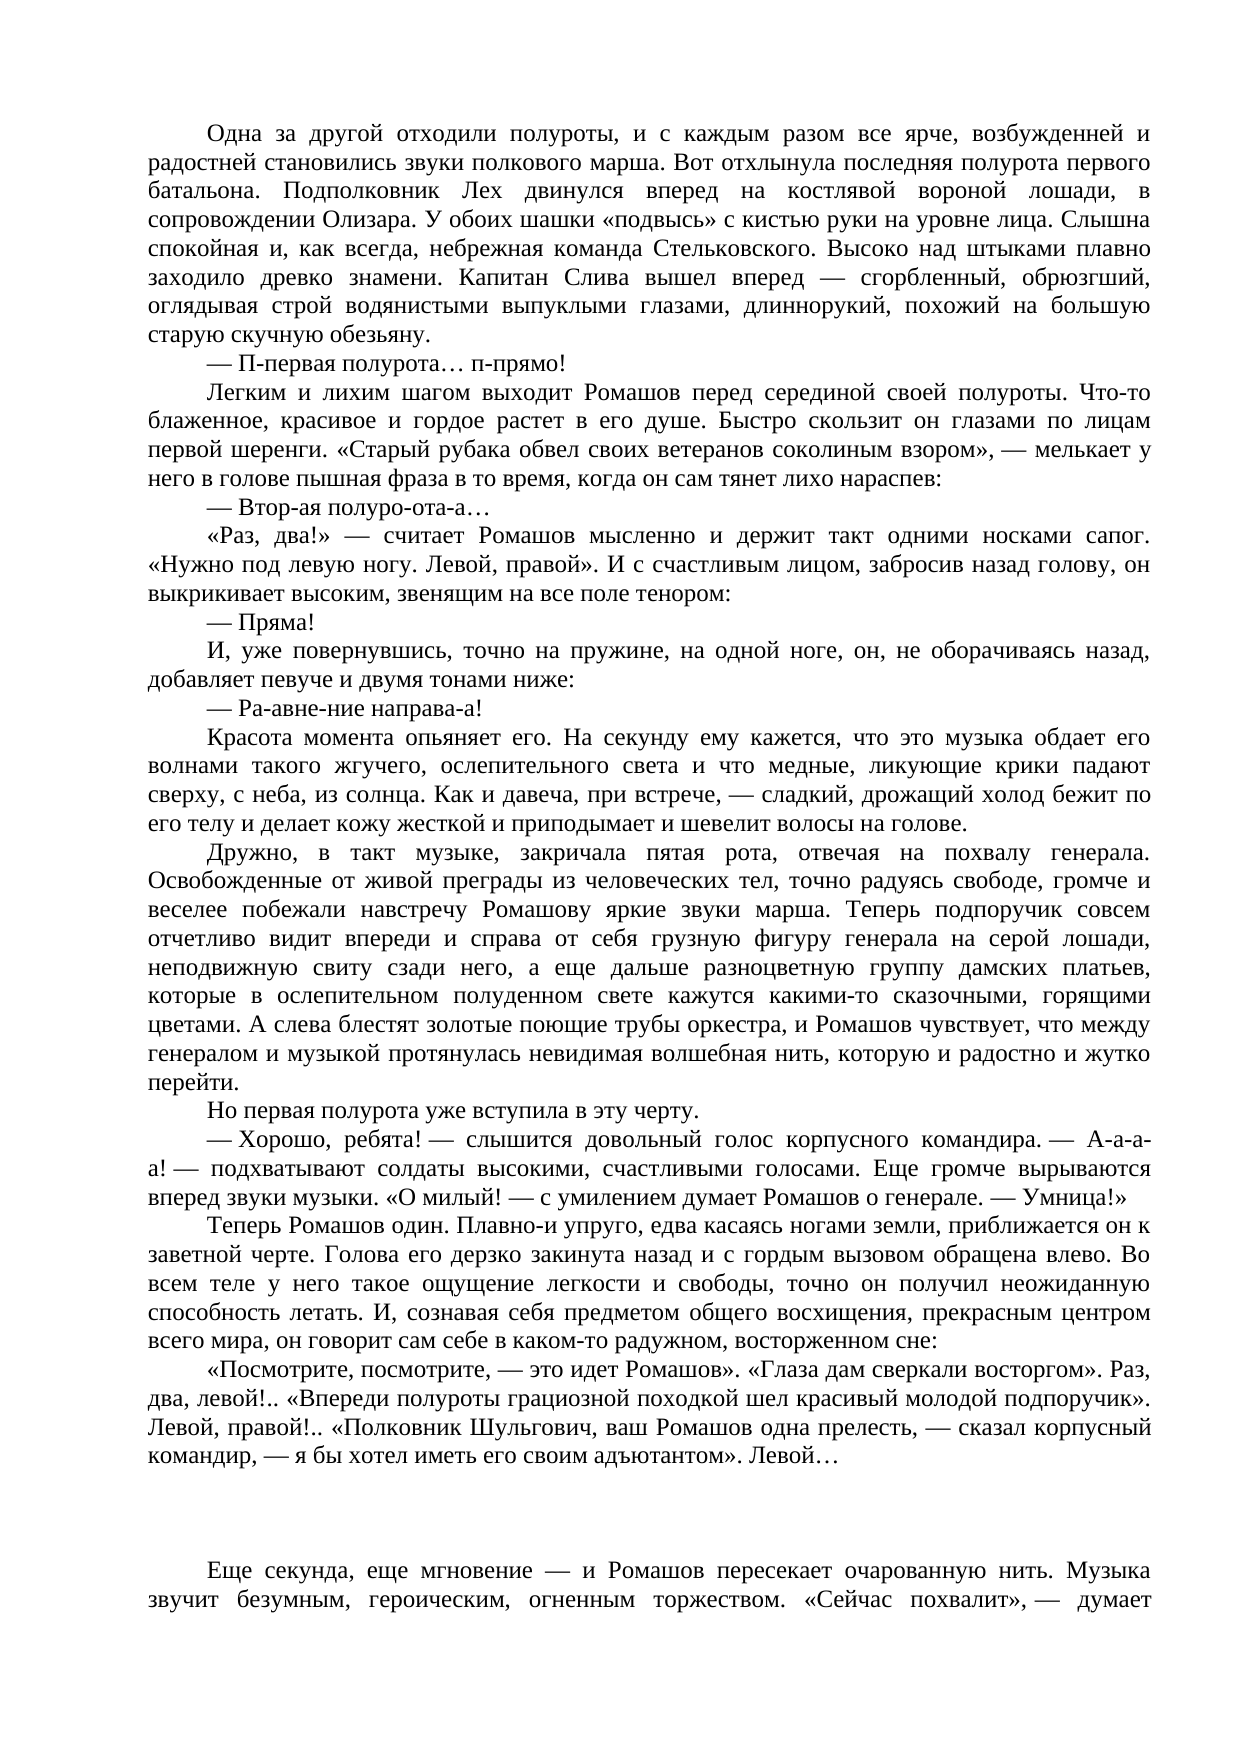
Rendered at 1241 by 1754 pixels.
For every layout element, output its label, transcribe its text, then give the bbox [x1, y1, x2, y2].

text Легким и лихим шагом выходит Ромашов перед серединой своей полуроты. Что-то блаженное, красивое и гордое растет в его душе. Быстро скользит он глазами по лицам первой шеренги. «Старый рубака обвел своих ветеранов соколиным взором», — мелькает у него в голове пышная фраза в то время, когда он сам тянет лихо нараспев: [148, 377, 1152, 492]
text — Ра-авне-ние направа-а! [148, 693, 1152, 722]
text Но первая полурота уже вступила в эту черту. [148, 1096, 1152, 1124]
text «Раз, два!» — считает Ромашов мысленно и держит такт одними носками сапог. «Нужно под левую ногу. Левой, правой». И с счастливым лицом, забросив назад голову, он выкрикивает высоким, звенящим на все поле тенором: [148, 521, 1152, 607]
text — Хорошо, ребята! — слышится довольный голос корпусного командира. — А-а-а-а! — подхватывают солдаты высокими, счастливыми голосами. Еще громче вырываются вперед звуки музыки. «О милый! — с умилением думает Ромашов о генерале. — Умница!» [148, 1124, 1152, 1211]
text Одна за другой отходили полуроты, и с каждым разом все ярче, возбужденней и радостней становились звуки полкового марша. Вот отхлынула последняя полурота первого батальона. Подполковник Лех двинулся вперед на костлявой вороной лошади, в сопровождении Олизара. У обоих шашки «подвысь» с кистью руки на уровне лица. Слышна спокойная и, как всегда, небрежная команда Стельковского. Высоко над штыками плавно заходило древко знамени. Капитан Слива вышел вперед — сгорбленный, обрюзгший, оглядывая строй водянистыми выпуклыми глазами, длиннорукий, похожий на большую старую скучную обезьяну. [148, 118, 1152, 348]
text — Пряма! [148, 607, 1152, 636]
text — П-первая полурота… п-прямо! [148, 348, 1152, 377]
text Дружно, в такт музыке, закричала пятая рота, отвечая на похвалу генерала. Освобожденные от живой преграды из человеческих тел, точно радуясь свободе, громче и веселее побежали навстречу Ромашову яркие звуки марша. Теперь подпоручик совсем отчетливо видит впереди и справа от себя грузную фигуру генерала на серой лошади, неподвижную свиту сзади него, а еще дальше разноцветную группу дамских платьев, которые в ослепительном полуденном свете кажутся какими-то сказочными, горящими цветами. А слева блестят золотые поющие трубы оркестра, и Ромашов чувствует, что между генералом и музыкой протянулась невидимая волшебная нить, которую и радостно и жутко перейти. [148, 837, 1152, 1096]
text «Посмотрите, посмотрите, — это идет Ромашов». «Глаза дам сверкали восторгом». Раз, два, левой!.. «Впереди полуроты грациозной походкой шел красивый молодой подпоручик». Левой, правой!.. «Полковник Шульгович, ваш Ромашов одна прелесть, — сказал корпусный командир, — я бы хотел иметь его своим адъютантом». Левой… [148, 1354, 1152, 1469]
text И, уже повернувшись, точно на пружине, на одной ноге, он, не оборачиваясь назад, добавляет певуче и двумя тонами ниже: [148, 636, 1152, 693]
text — Втор-ая полуро-ота-а… [148, 492, 1152, 521]
text Еще секунда, еще мгновение — и Ромашов пересекает очарованную нить. Музыка звучит безумным, героическим, огненным торжеством. «Сейчас похвалит», — думает [148, 1556, 1152, 1613]
text Теперь Ромашов один. Плавно-и упруго, едва касаясь ногами земли, приближается он к заветной черте. Голова его дерзко закинута назад и с гордым вызовом обращена влево. Во всем теле у него такое ощущение легкости и свободы, точно он получил неожиданную способность летать. И, сознавая себя предметом общего восхищения, прекрасным центром всего мира, он говорит сам себе в каком-то радужном, восторженном сне: [148, 1211, 1152, 1354]
text Красота момента опьяняет его. На секунду ему кажется, что это музыка обдает его волнами такого жгучего, ослепительного света и что медные, ликующие крики падают сверху, с неба, из солнца. Как и давеча, при встрече, — сладкий, дрожащий холод бежит по его телу и делает кожу жесткой и приподымает и шевелит волосы на голове. [148, 722, 1152, 837]
